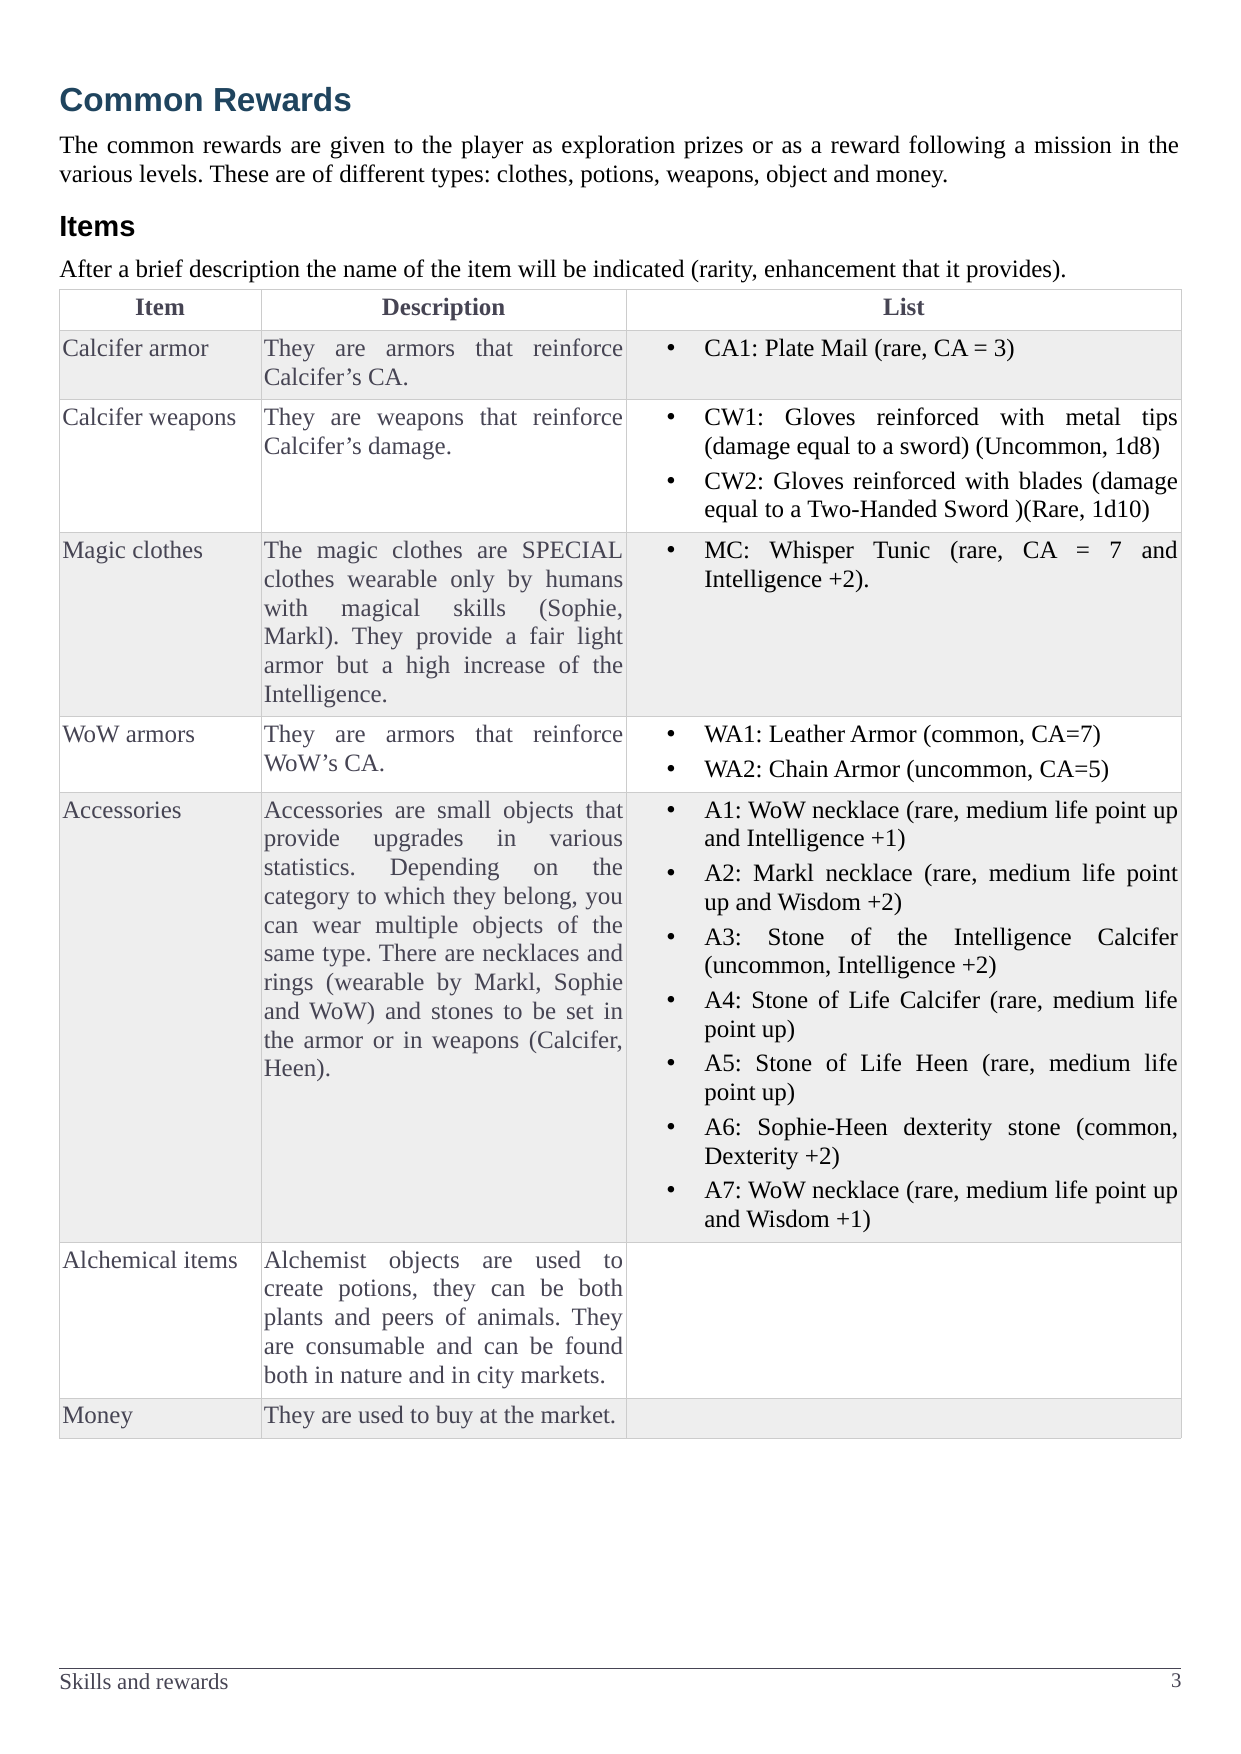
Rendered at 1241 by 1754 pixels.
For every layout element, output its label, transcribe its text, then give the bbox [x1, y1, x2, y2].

table_header List [627, 290, 1181, 330]
table_cell Magic clothes [60, 533, 261, 716]
table_cell [627, 1399, 1181, 1438]
subtitle Common Rewards [59, 80, 1181, 118]
text The common rewards are given to the player as exploration prizes or as a reward following a mission in the various levels. These are of different types: clothes, potions, weapons, object and money. [59, 131, 1181, 188]
table_cell Calcifer armor [60, 331, 261, 399]
subtitle Items [59, 208, 1181, 242]
table_cell They are armors that reinforce WoW’s CA. [262, 717, 626, 792]
table_cell Accessories [60, 793, 261, 1242]
table_cell CA1: Plate Mail (rare, CA = 3) [627, 331, 1181, 399]
table_cell WA1: Leather Armor (common, CA=7) WA2: Chain Armor (uncommon, CA=5) [627, 717, 1181, 792]
table_cell Money [60, 1399, 261, 1438]
text After a brief description the name of the item will be indicated (rarity, enhancement that it provides). [59, 254, 1181, 283]
table_cell Accessories are small objects that provide upgrades in various statistics. Depending on the category to which they belong, you can wear multiple objects of the same type. There are necklaces and rings (wearable by Markl, Sophie and WoW) and stones to be set in the armor or in weapons (Calcifer, Heen). [262, 793, 626, 1242]
table_cell [627, 1243, 1181, 1397]
table_cell Alchemical items [60, 1243, 261, 1397]
table_cell A1: WoW necklace (rare, medium life point up and Intelligence +1) A2: Markl necklace (rare, medium life point up and Wisdom +2) A3: Stone of the Intelligence Calcifer (uncommon, Intelligence +2) A4: Stone of Life Calcifer (rare, medium life point up) A5: Stone of Life Heen (rare, medium life point up) A6: Sophie-Heen dexterity stone (common, Dexterity +2) A7: WoW necklace (rare, medium life point up and Wisdom +1) [627, 793, 1181, 1242]
table_cell They are armors that reinforce Calcifer’s CA. [262, 331, 626, 399]
table_cell CW1: Gloves reinforced with metal tips (damage equal to a sword) (Uncommon, 1d8) CW2: Gloves reinforced with blades (damage equal to a Two-Handed Sword )(Rare, 1d10) [627, 400, 1181, 532]
table_header Item [60, 290, 261, 330]
table_cell The magic clothes are SPECIAL clothes wearable only by humans with magical skills (Sophie, Markl). They provide a fair light armor but a high increase of the Intelligence. [262, 533, 626, 716]
table_cell MC: Whisper Tunic (rare, CA = 7 and Intelligence +2). [627, 533, 1181, 716]
table_header Description [262, 290, 626, 330]
table_cell Alchemist objects are used to create potions, they can be both plants and peers of animals. They are consumable and can be found both in nature and in city markets. [262, 1243, 626, 1397]
table_cell They are weapons that reinforce Calcifer’s damage. [262, 400, 626, 532]
table_cell They are used to buy at the market. [262, 1399, 626, 1438]
table_cell Calcifer weapons [60, 400, 261, 532]
table_cell WoW armors [60, 717, 261, 792]
